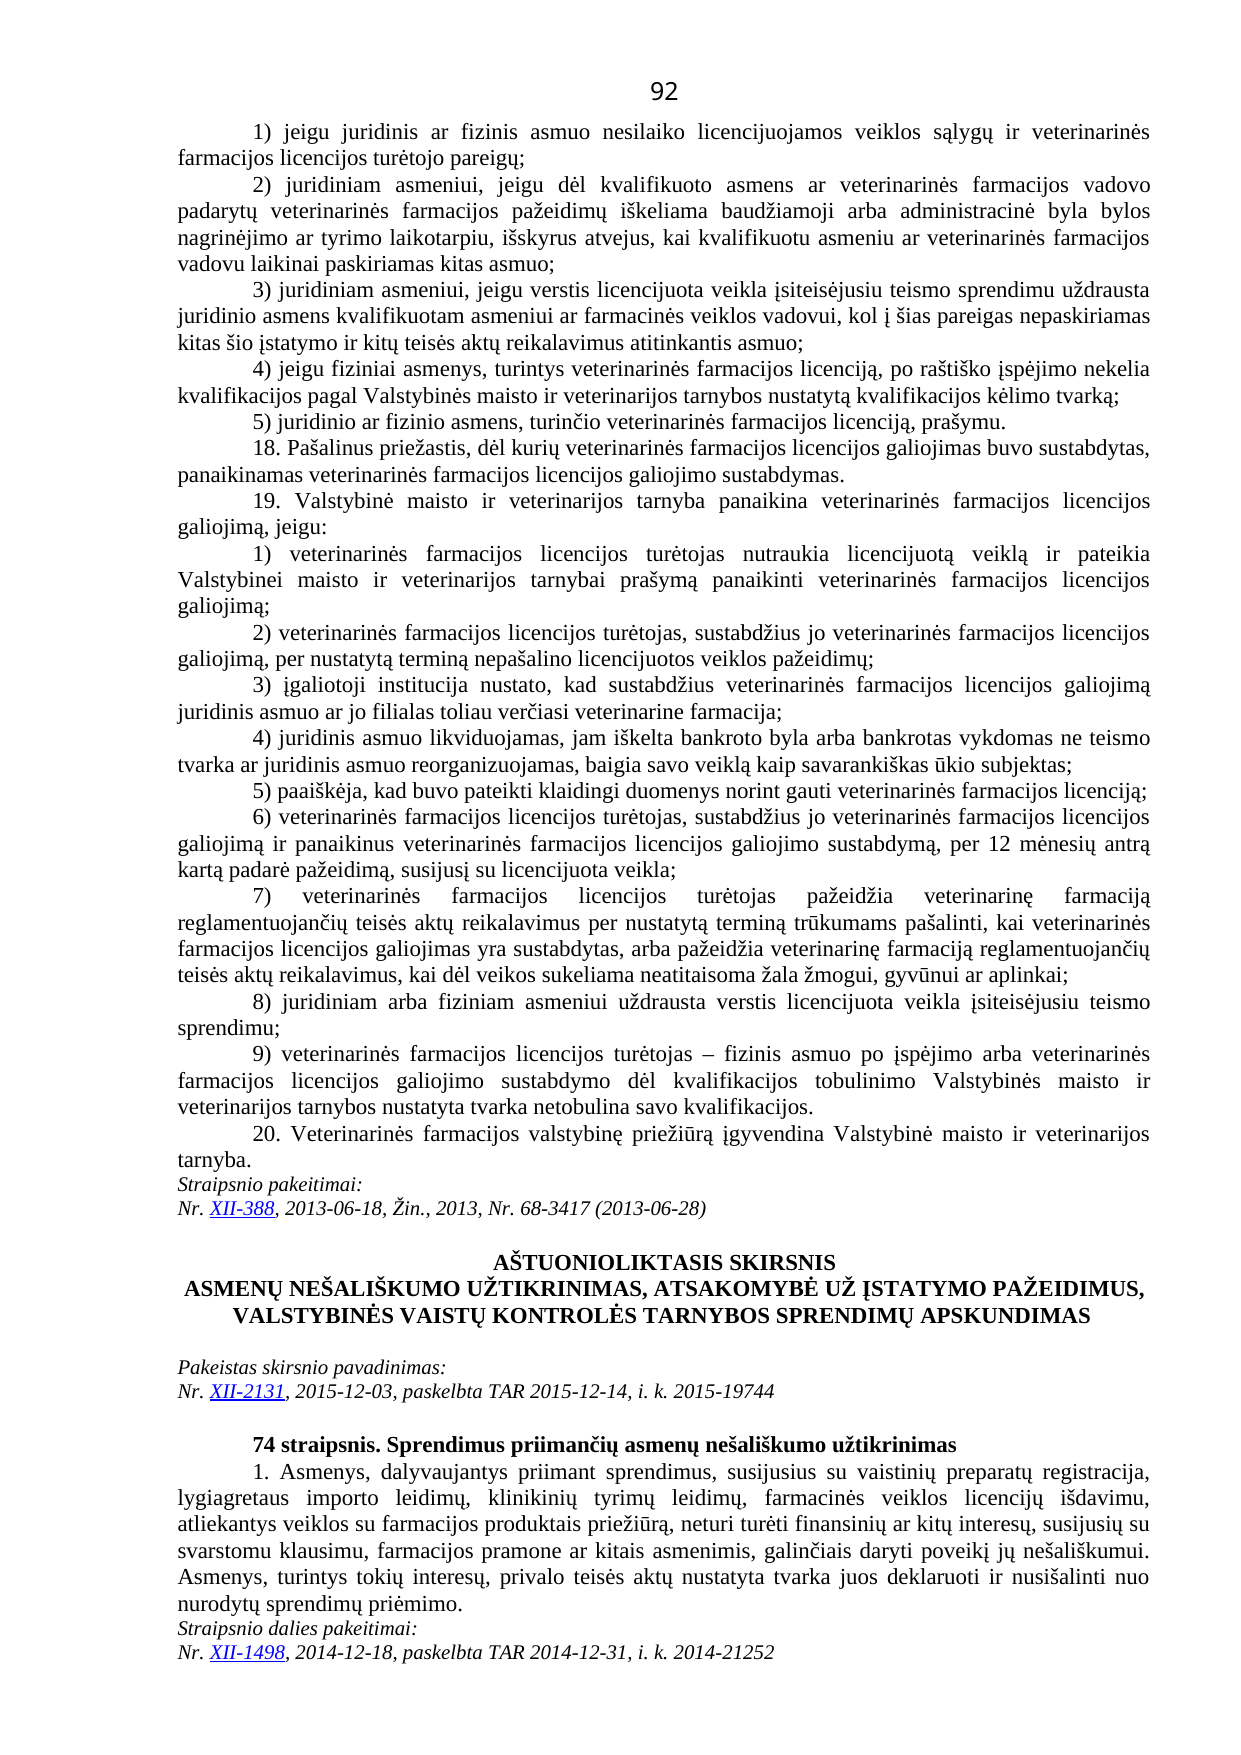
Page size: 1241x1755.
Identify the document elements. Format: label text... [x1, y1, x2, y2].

text Nr. XII-2131, 2015-12-03, paskelbta TAR 2015-12-14, i. k. 2015-19744 [177, 1379, 1152, 1403]
text 6) veterinarinės farmacijos licencijos turėtojas, sustabdžius jo veterinarinės farmacijos licencijos galiojimą ir panaikinus veterinarinės farmacijos licencijos galiojimo sustabdymą, per 12 mėnesių antrą kartą padarė pažeidimą, susijusį su licencijuota veikla; [177, 803, 1152, 882]
text Straipsnio pakeitimai: [177, 1172, 1152, 1196]
text 9) veterinarinės farmacijos licencijos turėtojas – fizinis asmuo po įspėjimo arba veterinarinės farmacijos licencijos galiojimo sustabdymo dėl kvalifikacijos tobulinimo Valstybinės maisto ir veterinarijos tarnybos nustatyta tvarka netobulina savo kvalifikacijos. [177, 1041, 1152, 1119]
text AŠTUONIOLIKTASIS SKIRSNIS [177, 1249, 1152, 1276]
text 2) juridiniam asmeniui, jeigu dėl kvalifikuoto asmens ar veterinarinės farmacijos vadovo padarytų veterinarinės farmacijos pažeidimų iškeliama baudžiamoji arba administracinė byla bylos nagrinėjimo ar tyrimo laikotarpiu, išskyrus atvejus, kai kvalifikuotu asmeniu ar veterinarinės farmacijos vadovu laikinai paskiriamas kitas asmuo; [177, 171, 1152, 276]
text 2) veterinarinės farmacijos licencijos turėtojas, sustabdžius jo veterinarinės farmacijos licencijos galiojimą, per nustatytą terminą nepašalino licencijuotos veiklos pažeidimų; [177, 619, 1152, 672]
text Pakeistas skirsnio pavadinimas: [177, 1354, 1152, 1379]
text Straipsnio dalies pakeitimai: [177, 1616, 1152, 1640]
text 5) paaiškėja, kad buvo pateikti klaidingi duomenys norint gauti veterinarinės farmacijos licenciją; [177, 777, 1152, 803]
text 4) jeigu fiziniai asmenys, turintys veterinarinės farmacijos licenciją, po raštiško įspėjimo nekelia kvalifikacijos pagal Valstybinės maisto ir veterinarijos tarnybos nustatytą kvalifikacijos kėlimo tvarką; [177, 355, 1152, 408]
text 1) jeigu juridinis ar fizinis asmuo nesilaiko licencijuojamos veiklos sąlygų ir veterinarinės farmacijos licencijos turėtojo pareigų; [177, 118, 1152, 171]
text 20. Veterinarinės farmacijos valstybinę priežiūrą įgyvendina Valstybinė maisto ir veterinarijos tarnyba. [177, 1119, 1152, 1172]
text 3) įgaliotoji institucija nustato, kad sustabdžius veterinarinės farmacijos licencijos galiojimą juridinis asmuo ar jo filialas toliau verčiasi veterinarine farmacija; [177, 672, 1152, 724]
text Nr. XII-1498, 2014-12-18, paskelbta TAR 2014-12-31, i. k. 2014-21252 [177, 1640, 1152, 1664]
text 4) juridinis asmuo likviduojamas, jam iškelta bankroto byla arba bankrotas vykdomas ne teismo tvarka ar juridinis asmuo reorganizuojamas, baigia savo veiklą kaip savarankiškas ūkio subjektas; [177, 724, 1152, 777]
text 7) veterinarinės farmacijos licencijos turėtojas pažeidžia veterinarinę farmaciją reglamentuojančių teisės aktų reikalavimus per nustatytą terminą trūkumams pašalinti, kai veterinarinės farmacijos licencijos galiojimas yra sustabdytas, arba pažeidžia veterinarinę farmaciją reglamentuojančių teisės aktų reikalavimus, kai dėl veikos sukeliama neatitaisoma žala žmogui, gyvūnui ar aplinkai; [177, 882, 1152, 988]
text 5) juridinio ar fizinio asmens, turinčio veterinarinės farmacijos licenciją, prašymu. [177, 408, 1152, 434]
text ASMENŲ NEŠALIŠKUMO UŽTIKRINIMAS, ATSAKOMYBĖ UŽ ĮSTATYMO PAŽEIDIMUS, VALSTYBINĖS VAISTŲ KONTROLĖS TARNYBOS SPRENDIMŲ APSKUNDIMAS [177, 1276, 1152, 1328]
text Nr. XII-388, 2013-06-18, Žin., 2013, Nr. 68-3417 (2013-06-28) [177, 1196, 1152, 1220]
text 8) juridiniam arba fiziniam asmeniui uždrausta verstis licencijuota veikla įsiteisėjusiu teismo sprendimu; [177, 988, 1152, 1041]
text 74 straipsnis. Sprendimus priimančių asmenų nešališkumo užtikrinimas [177, 1431, 1152, 1458]
text 19. Valstybinė maisto ir veterinarijos tarnyba panaikina veterinarinės farmacijos licencijos galiojimą, jeigu: [177, 487, 1152, 540]
text 1) veterinarinės farmacijos licencijos turėtojas nutraukia licencijuotą veiklą ir pateikia Valstybinei maisto ir veterinarijos tarnybai prašymą panaikinti veterinarinės farmacijos licencijos galiojimą; [177, 540, 1152, 619]
text 3) juridiniam asmeniui, jeigu verstis licencijuota veikla įsiteisėjusiu teismo sprendimu uždrausta juridinio asmens kvalifikuotam asmeniui ar farmacinės veiklos vadovui, kol į šias pareigas nepaskiriamas kitas šio įstatymo ir kitų teisės aktų reikalavimus atitinkantis asmuo; [177, 276, 1152, 355]
text 18. Pašalinus priežastis, dėl kurių veterinarinės farmacijos licencijos galiojimas buvo sustabdytas, panaikinamas veterinarinės farmacijos licencijos galiojimo sustabdymas. [177, 434, 1152, 487]
text 1. Asmenys, dalyvaujantys priimant sprendimus, susijusius su vaistinių preparatų registracija, lygiagretaus importo leidimų, klinikinių tyrimų leidimų, farmacinės veiklos licencijų išdavimu, atliekantys veiklos su farmacijos produktais priežiūrą, neturi turėti finansinių ar kitų interesų, susijusių su svarstomu klausimu, farmacijos pramone ar kitais asmenimis, galinčiais daryti poveikį jų nešališkumui. Asmenys, turintys tokių interesų, privalo teisės aktų nustatyta tvarka juos deklaruoti ir nusišalinti nuo nurodytų sprendimų priėmimo. [177, 1458, 1152, 1616]
